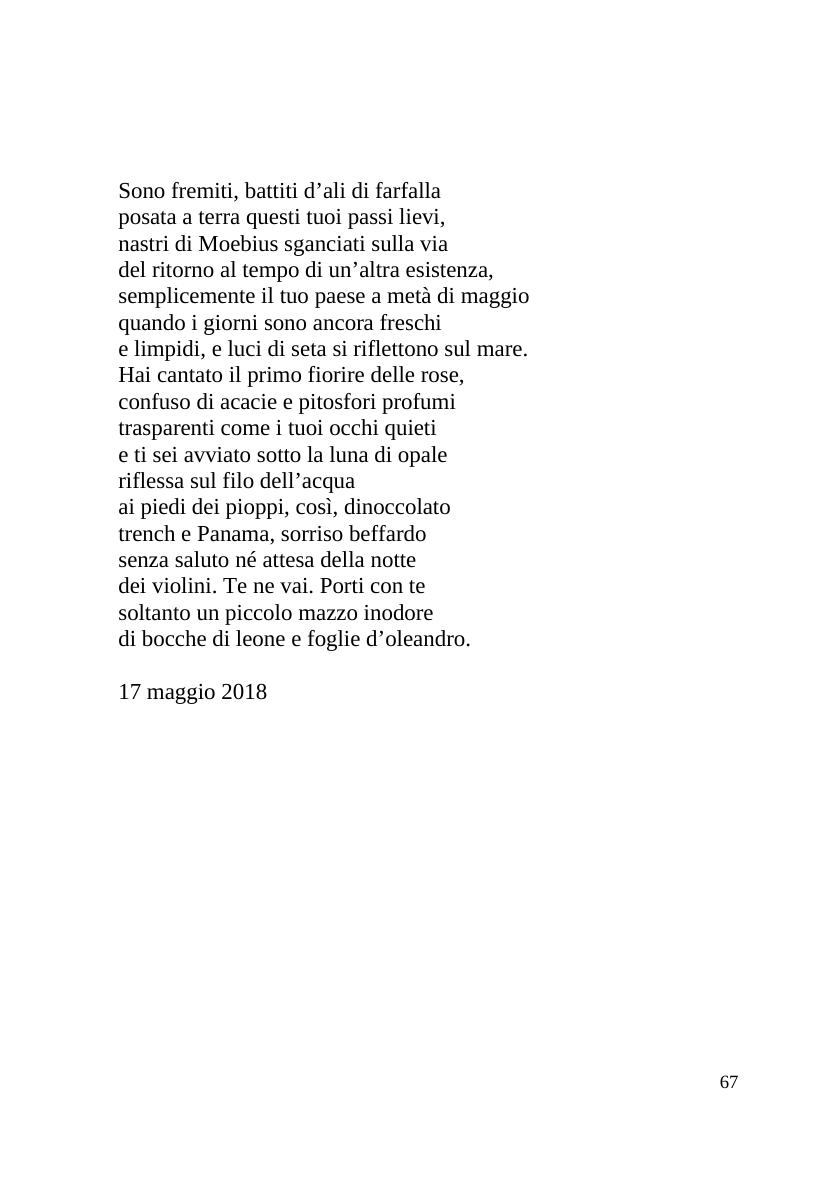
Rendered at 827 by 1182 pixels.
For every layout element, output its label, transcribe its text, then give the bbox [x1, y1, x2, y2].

text e limpidi, e luci di seta si riflettono sul mare. [118, 335, 738, 362]
text semplicemente il tuo paese a metà di maggio [118, 282, 738, 309]
text soltanto un piccolo mazzo inodore [118, 599, 738, 625]
text ai piedi dei pioppi, così, dinoccolato [118, 493, 738, 520]
text Sono fremiti, battiti d’ali di farfalla [118, 177, 738, 203]
text trench e Panama, sorriso beffardo [118, 520, 738, 546]
text del ritorno al tempo di un’altra esistenza, [118, 256, 738, 282]
text senza saluto né attesa della notte [118, 546, 738, 572]
text riflessa sul filo dell’acqua [118, 467, 738, 493]
text posata a terra questi tuoi passi lievi, [118, 203, 738, 230]
text e ti sei avviato sotto la luna di opale [118, 441, 738, 467]
text di bocche di leone e foglie d’oleandro. [118, 625, 738, 651]
text trasparenti come i tuoi occhi quieti [118, 414, 738, 441]
text confuso di acacie e pitosfori profumi [118, 388, 738, 414]
text Hai cantato il primo fiorire delle rose, [118, 362, 738, 388]
text nastri di Moebius sganciati sulla via [118, 230, 738, 256]
text 17 maggio 2018 [118, 678, 738, 704]
text dei violini. Te ne vai. Porti con te [118, 572, 738, 599]
text quando i giorni sono ancora freschi [118, 309, 738, 335]
